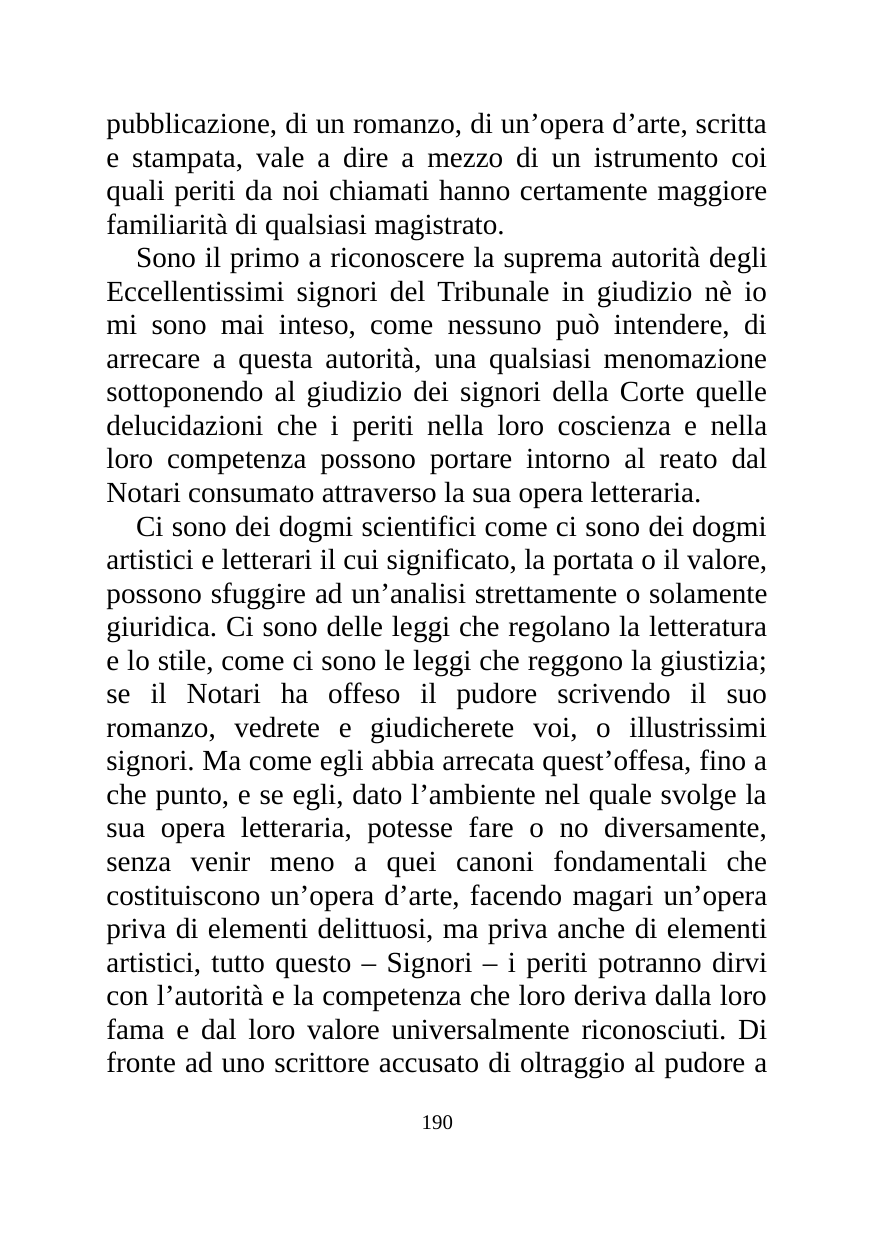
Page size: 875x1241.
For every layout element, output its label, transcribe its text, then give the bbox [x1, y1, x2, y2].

text Sono il primo a riconoscere la suprema autorità degli Eccellentissimi signori del Tribunale in giudizio nè io mi sono mai inteso, come nessuno può intendere, di arrecare a questa autorità, una qualsiasi menomazione sottoponendo al giudizio dei signori della Corte quelle delucidazioni che i periti nella loro coscienza e nella loro competenza possono portare intorno al reato dal Notari consumato attraverso la sua opera letteraria. [106, 240, 768, 509]
text pubblicazione, di un romanzo, di un’opera d’arte, scritta e stampata, vale a dire a mezzo di un istrumento coi quali periti da noi chiamati hanno certamente maggiore familiarità di qualsiasi magistrato. [106, 106, 768, 240]
text Ci sono dei dogmi scientifici come ci sono dei dogmi artistici e letterari il cui significato, la portata o il valore, possono sfuggire ad un’analisi strettamente o solamente giuridica. Ci sono delle leggi che regolano la letteratura e lo stile, come ci sono le leggi che reggono la giustizia; se il Notari ha offeso il pudore scrivendo il suo romanzo, vedrete e giudicherete voi, o illustrissimi signori. Ma come egli abbia arrecata quest’offesa, fino a che punto, e se egli, dato l’ambiente nel quale svolge la sua opera letteraria, potesse fare o no diversamente, senza venir meno a quei canoni fondamentali che costituiscono un’opera d’arte, facendo magari un’opera priva di elementi delittuosi, ma priva anche di elementi artistici, tutto questo – Signori – i periti potranno dirvi con l’autorità e la competenza che loro deriva dalla loro fama e dal loro valore universalmente riconosciuti. Di fronte ad uno scrittore accusato di oltraggio al pudore a [106, 509, 768, 1079]
